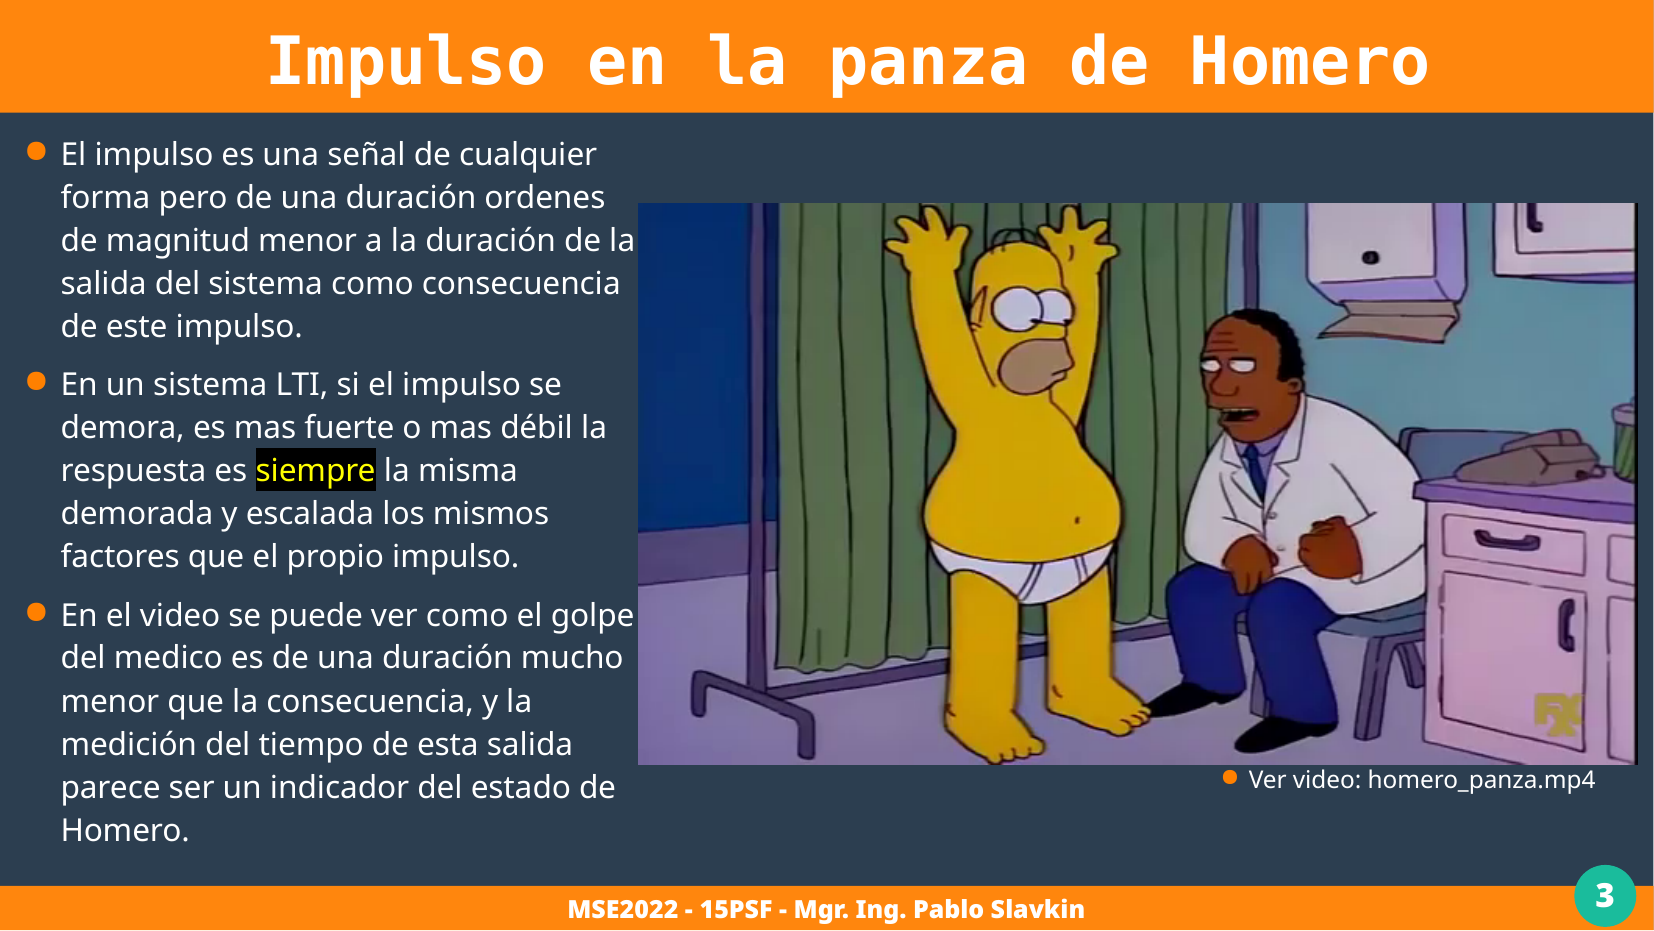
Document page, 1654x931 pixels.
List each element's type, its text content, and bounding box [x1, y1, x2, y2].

list Ver video: homero_panza.mp4 [1211, 762, 1613, 816]
list El impulso es una señal de cualquier forma pero de una duración ordenes de magnitud menor a la duración de la salida del sistema como consecuencia de este impulso. En un sistema LTI, si el impulso se demora, es mas fuerte o mas débil la respuesta es siempre la misma demorada y escalada los mismos factores que el propio impulso. En el video se puede ver como el golpe del medico es de una duración mucho menor que la consecuencia, y la medición del tiempo de esta salida parece ser un indicador del estado de Homero. [11, 131, 638, 863]
text_box [637, 203, 1638, 766]
title Impulso en la panza de Homero [265, 22, 1528, 119]
